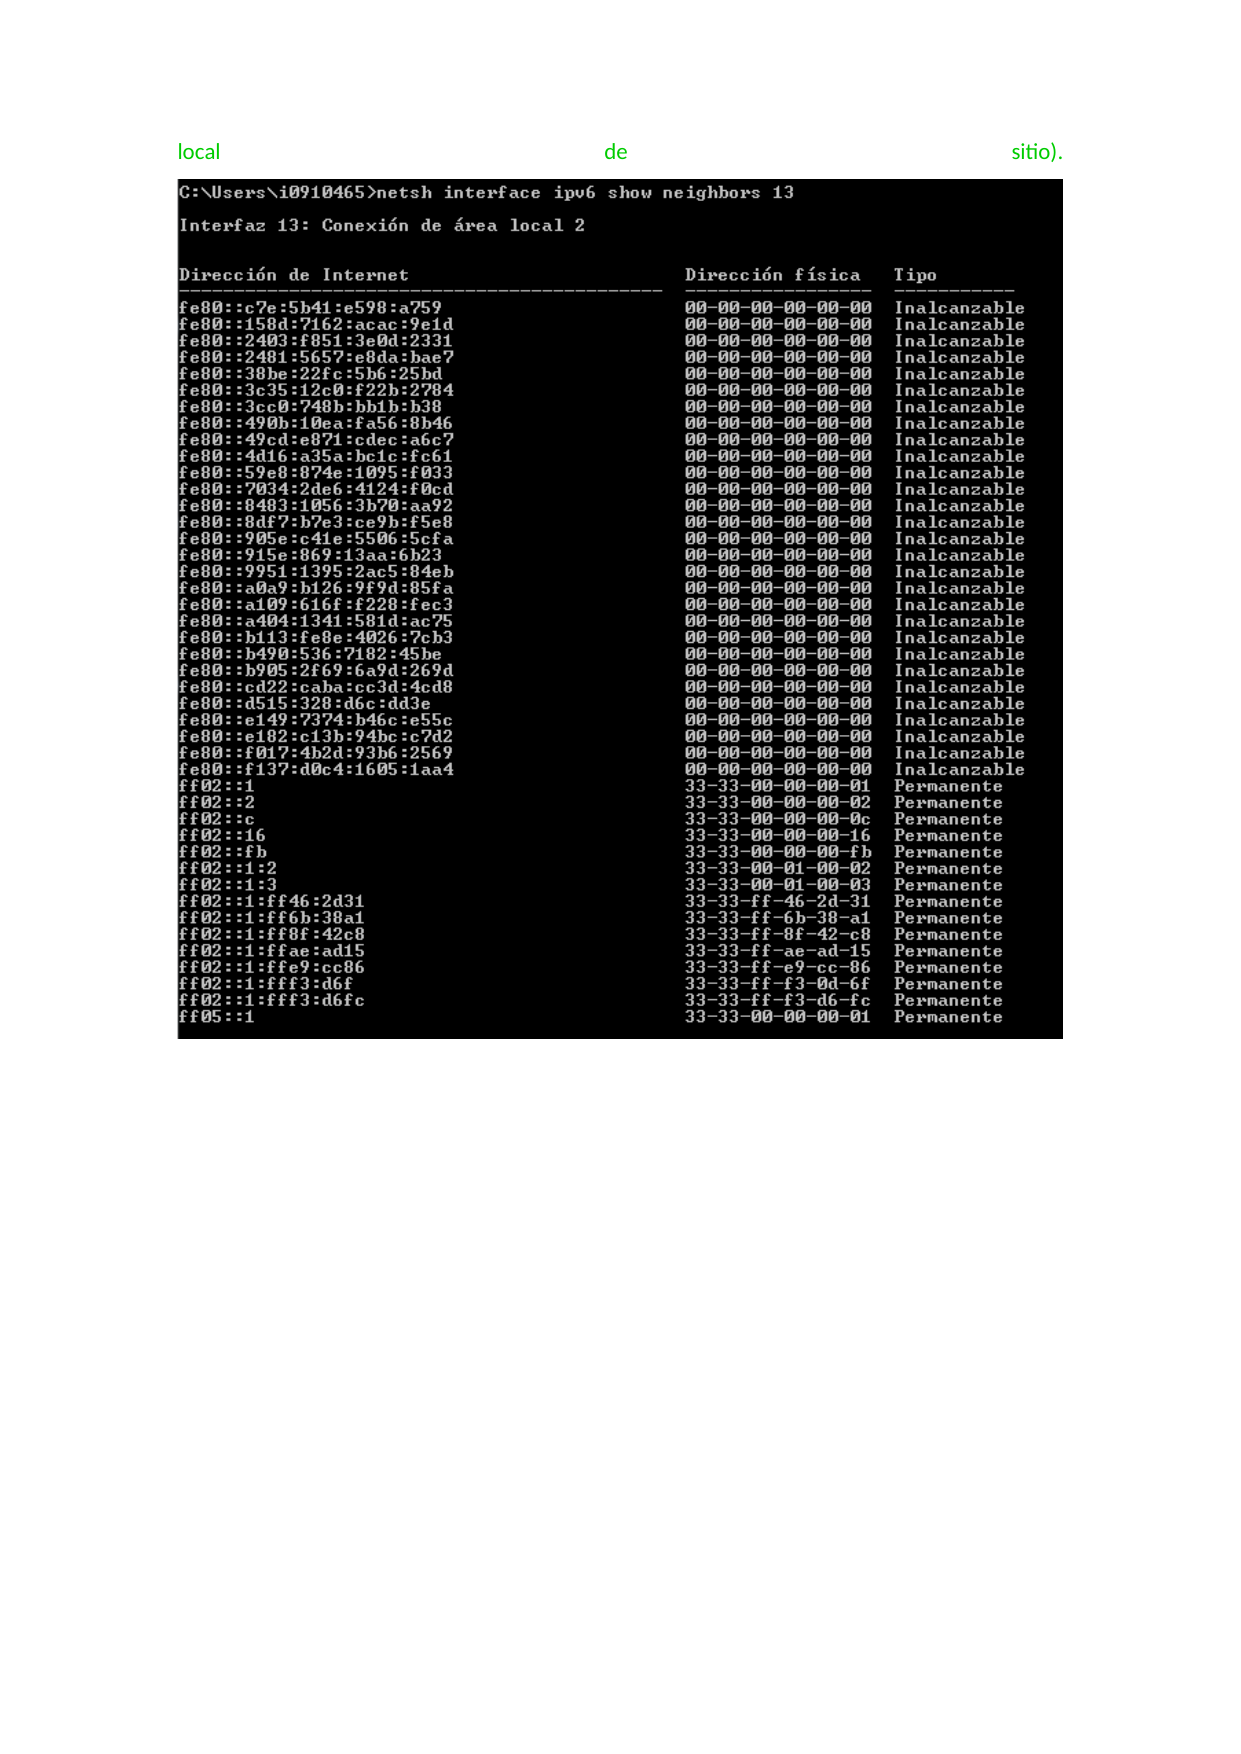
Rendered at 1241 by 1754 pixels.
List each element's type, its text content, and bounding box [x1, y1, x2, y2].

text local de sitio). [177, 137, 1063, 179]
